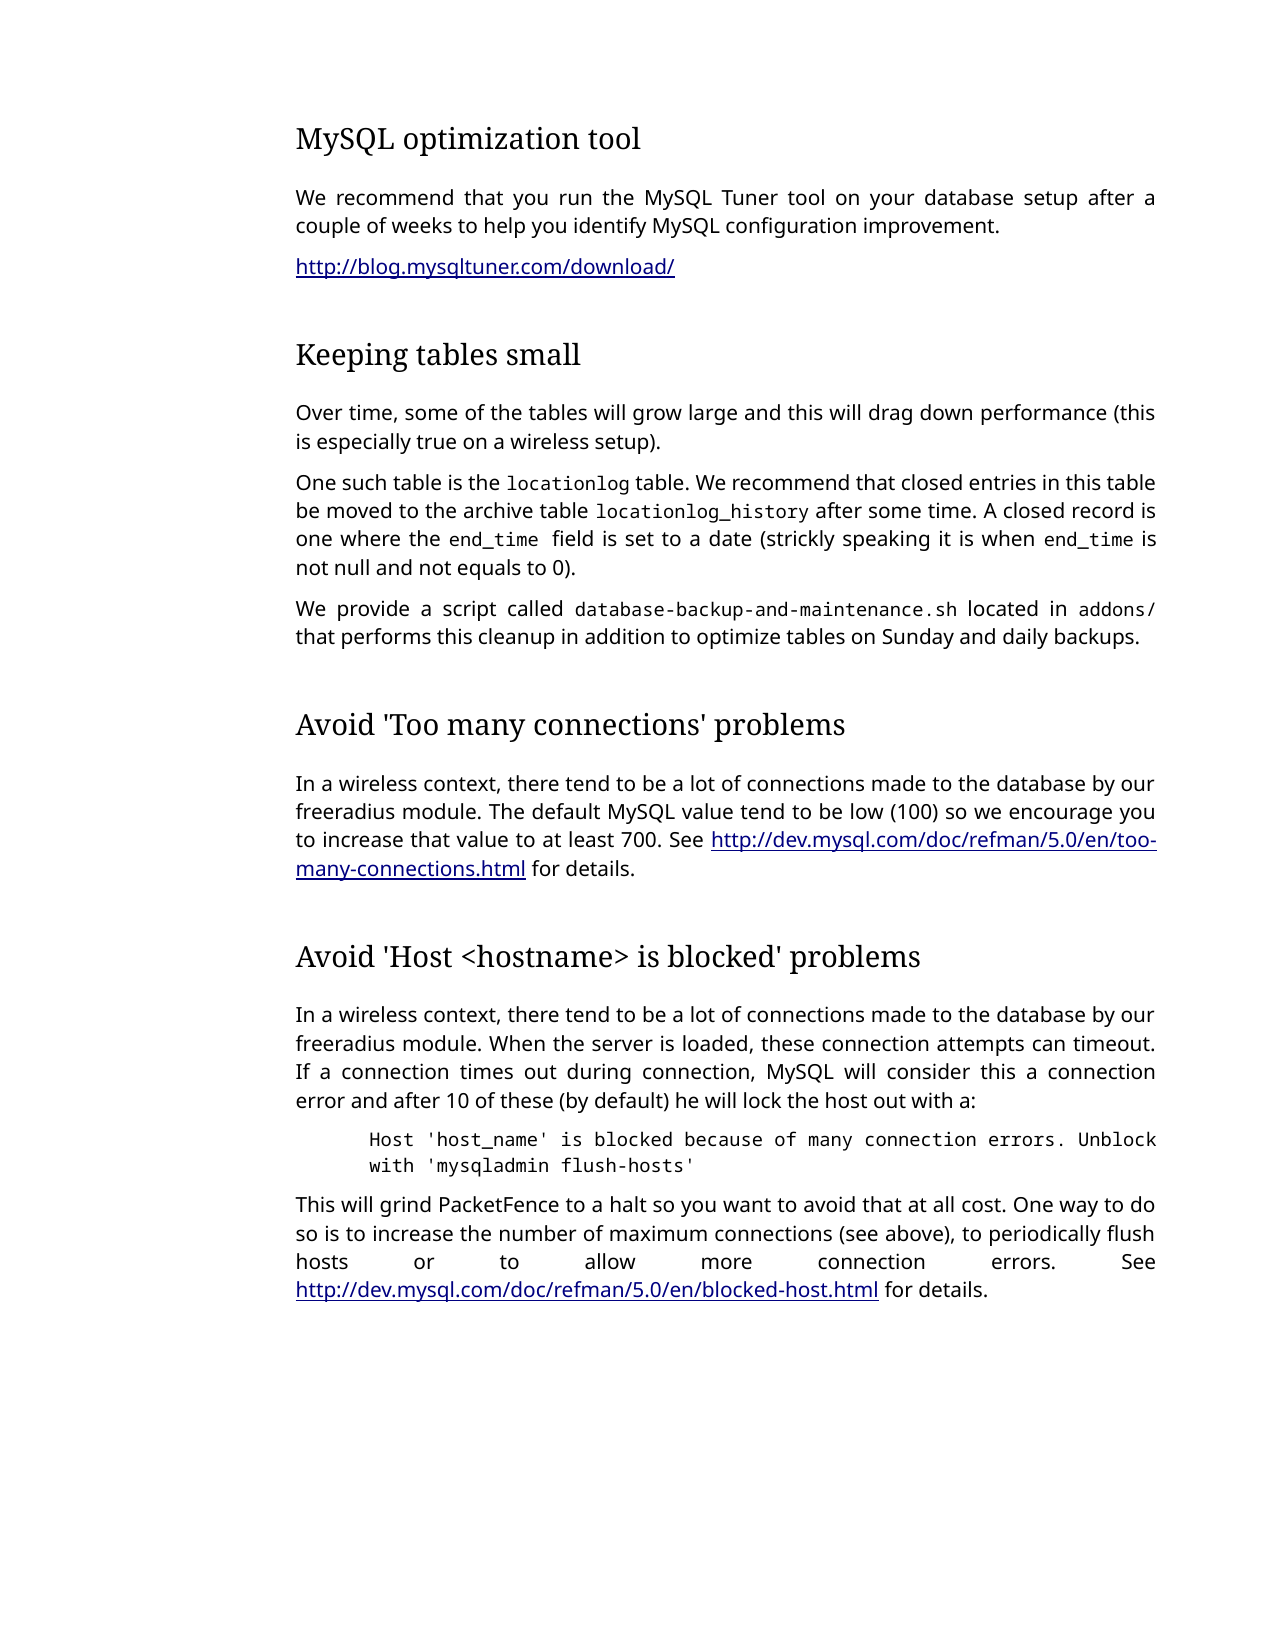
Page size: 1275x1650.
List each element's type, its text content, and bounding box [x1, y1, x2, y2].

text In a wireless context, there tend to be a lot of connections made to the database by our freeradius module. The default MySQL value tend to be low (100) so we encourage you to increase that value to at least 700. See http://dev.mysql.com/doc/refman/5.0/en/too-many-connections.html for details. [295, 769, 1157, 882]
text This will grind PacketFence to a halt so you want to avoid that at all cost. One way to do so is to increase the number of maximum connections (see above), to periodically flush hosts or to allow more connection errors. See http://dev.mysql.com/doc/refman/5.0/en/blocked-host.html for details. [295, 1190, 1157, 1304]
text In a wireless context, there tend to be a lot of connections made to the database by our freeradius module. When the server is loaded, these connection attempts can timeout. If a connection times out during connection, MySQL will consider this a connection error and after 10 of these (by default) he will lock the host out with a: [295, 1000, 1157, 1114]
subtitle Avoid 'Too many connections' problems [295, 704, 1157, 744]
text Host 'host_name' is blocked because of many connection errors. Unblock with 'mysqladmin flush-hosts' [295, 1127, 1157, 1178]
subtitle Avoid 'Host <hostname> is blocked' problems [295, 936, 1157, 976]
text One such table is the locationlog table. We recommend that closed entries in this table be moved to the archive table locationlog_history after some time. A closed record is one where the end_time field is set to a date (strickly speaking it is when end_time is not null and not equals to 0). [295, 468, 1157, 581]
text Over time, some of the tables will grow large and this will drag down performance (this is especially true on a wireless setup). [295, 398, 1157, 455]
text We recommend that you run the MySQL Tuner tool on your database setup after a couple of weeks to help you identify MySQL configuration improvement. [295, 183, 1157, 239]
text http://blog.mysqltuner.com/download/ [295, 252, 1157, 280]
text We provide a script called database-backup-and-maintenance.sh located in addons/ that performs this cleanup in addition to optimize tables on Sunday and daily backups. [295, 594, 1157, 651]
subtitle Keeping tables small [295, 334, 1157, 373]
subtitle MySQL optimization tool [295, 118, 1157, 158]
